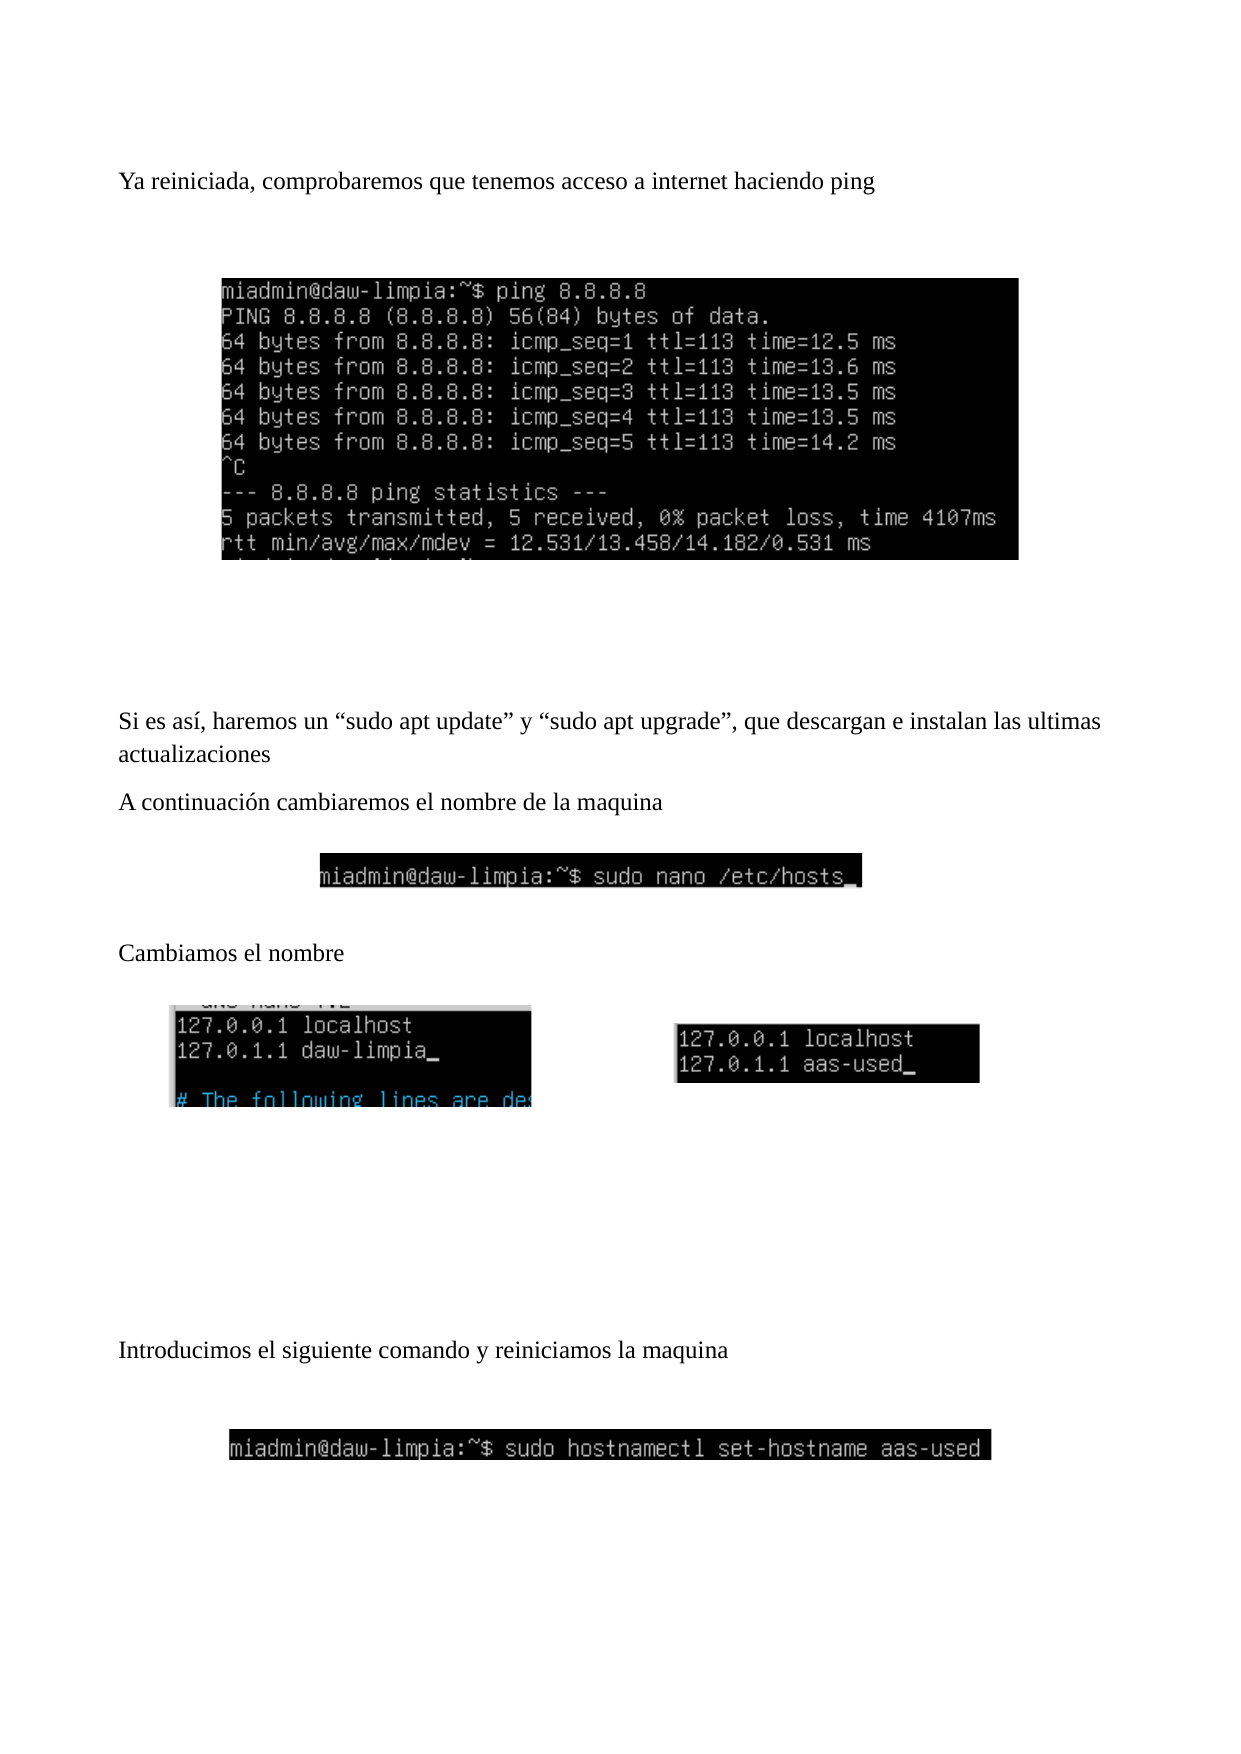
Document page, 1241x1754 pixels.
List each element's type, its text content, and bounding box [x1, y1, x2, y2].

picture [168, 1005, 532, 1107]
picture [319, 853, 863, 889]
text Ya reiniciada, comprobaremos que tenemos acceso a internet haciendo ping [118, 166, 1122, 194]
text A continuación cambiaremos el nombre de la maquina [118, 787, 1122, 816]
text Si es así, haremos un “sudo apt update” y “sudo apt upgrade”, que descargan e instalan las ultimas actualizaciones [118, 706, 1122, 768]
picture [221, 278, 1019, 560]
picture [673, 1023, 980, 1083]
text Cambiamos el nombre [118, 938, 1122, 967]
picture [228, 1429, 992, 1460]
text Introducimos el siguiente comando y reiniciamos la maquina [118, 1335, 1122, 1364]
